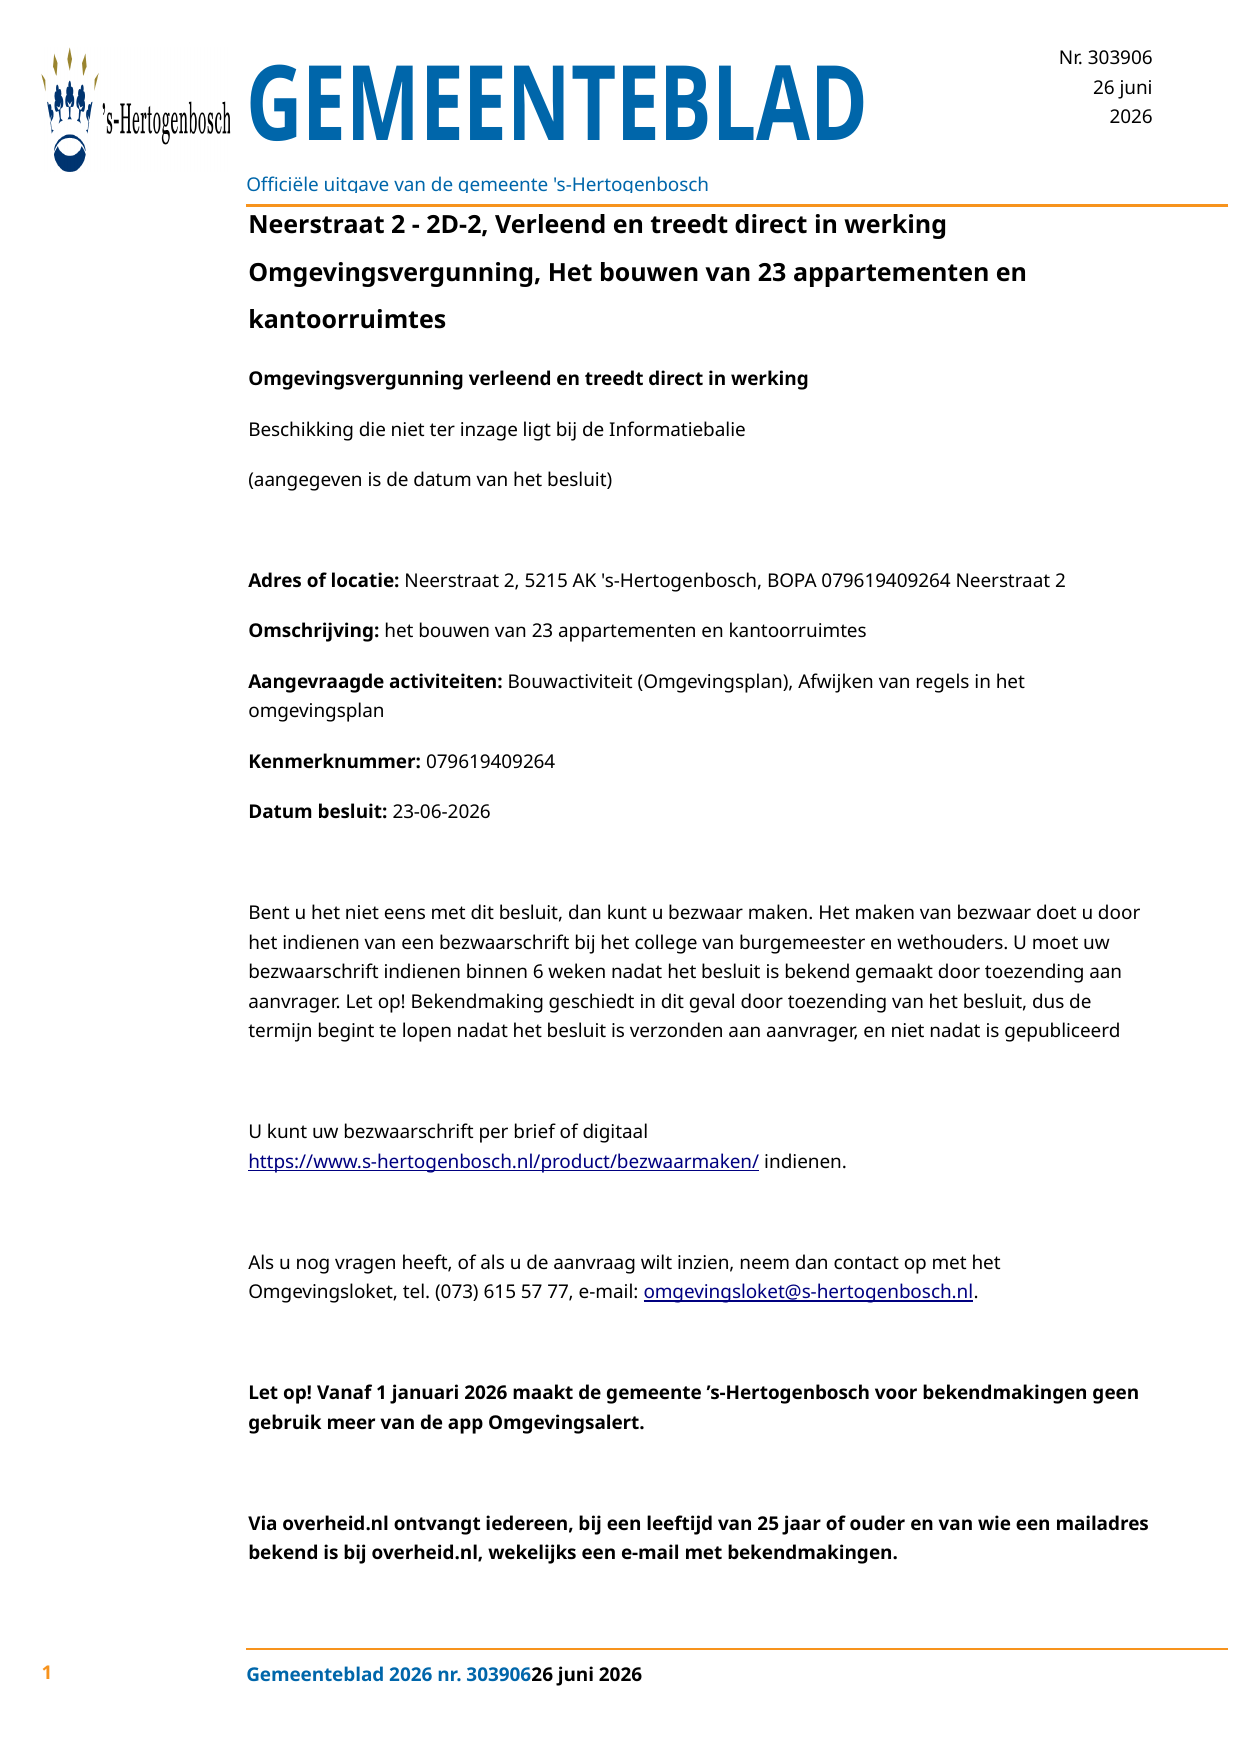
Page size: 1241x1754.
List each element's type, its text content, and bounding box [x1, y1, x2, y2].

text U kunt uw bezwaarschrift per brief of digitaal https://www.s-hertogenbosch.nl/product/bezwaarmaken/ indienen. [248, 1118, 1152, 1174]
text (aangegeven is de datum van het besluit) [248, 466, 1152, 492]
text Adres of locatie: Neerstraat 2, 5215 AK 's-Hertogenbosch, BOPA 079619409264 Neerstraat 2 [248, 567, 1152, 593]
text Als u nog vragen heeft, of als u de aanvraag wilt inzien, neem dan contact op met het Omgevingsloket, tel. (073) 615 57 77, e-mail: omgevingsloket@s-hertogenbosch.nl. [248, 1249, 1152, 1304]
picture [41, 47, 231, 172]
text Kenmerknummer: 079619409264 [248, 748, 1152, 774]
text Beschikking die niet ter inzage ligt bij de Informatiebalie [248, 416, 1152, 442]
text Let op! Vanaf 1 januari 2026 maakt de gemeente ’s-Hertogenbosch voor bekendmakingen geen gebruik meer van de app Omgevingsalert. [248, 1379, 1152, 1434]
text Omgevingsvergunning verleend en treedt direct in werking [248, 366, 1152, 391]
text Neerstraat 2 - 2D-2, Verleend en treedt direct in werking Omgevingsvergunning, Het bouwen van 23 appartementen en kantoorruimtes [248, 207, 1152, 336]
text Bent u het niet eens met dit besluit, dan kunt u bezwaar maken. Het maken van bezwaar doet u door het indienen van een bezwaarschrift bij het college van burgemeester en wethouders. U moet uw bezwaarschrift indienen binnen 6 weken nadat het besluit is bekend gemaakt door toezending aan aanvrager. Let op! Bekendmaking geschiedt in dit geval door toezending van het besluit, dus de termijn begint te lopen nadat het besluit is verzonden aan aanvrager, en niet nadat is gepubliceerd [248, 899, 1152, 1043]
text Datum besluit: 23-06-2026 [248, 798, 1152, 824]
text Omschrijving: het bouwen van 23 appartementen en kantoorruimtes [248, 618, 1152, 643]
text Aangevraagde activiteiten: Bouwactiviteit (Omgevingsplan), Afwijken van regels in het omgevingsplan [248, 668, 1152, 723]
text Via overheid.nl ontvangt iedereen, bij een leeftijd van 25 jaar of ouder en van wie een mailadres bekend is bij overheid.nl, wekelijks een e-mail met bekendmakingen. [248, 1510, 1152, 1565]
